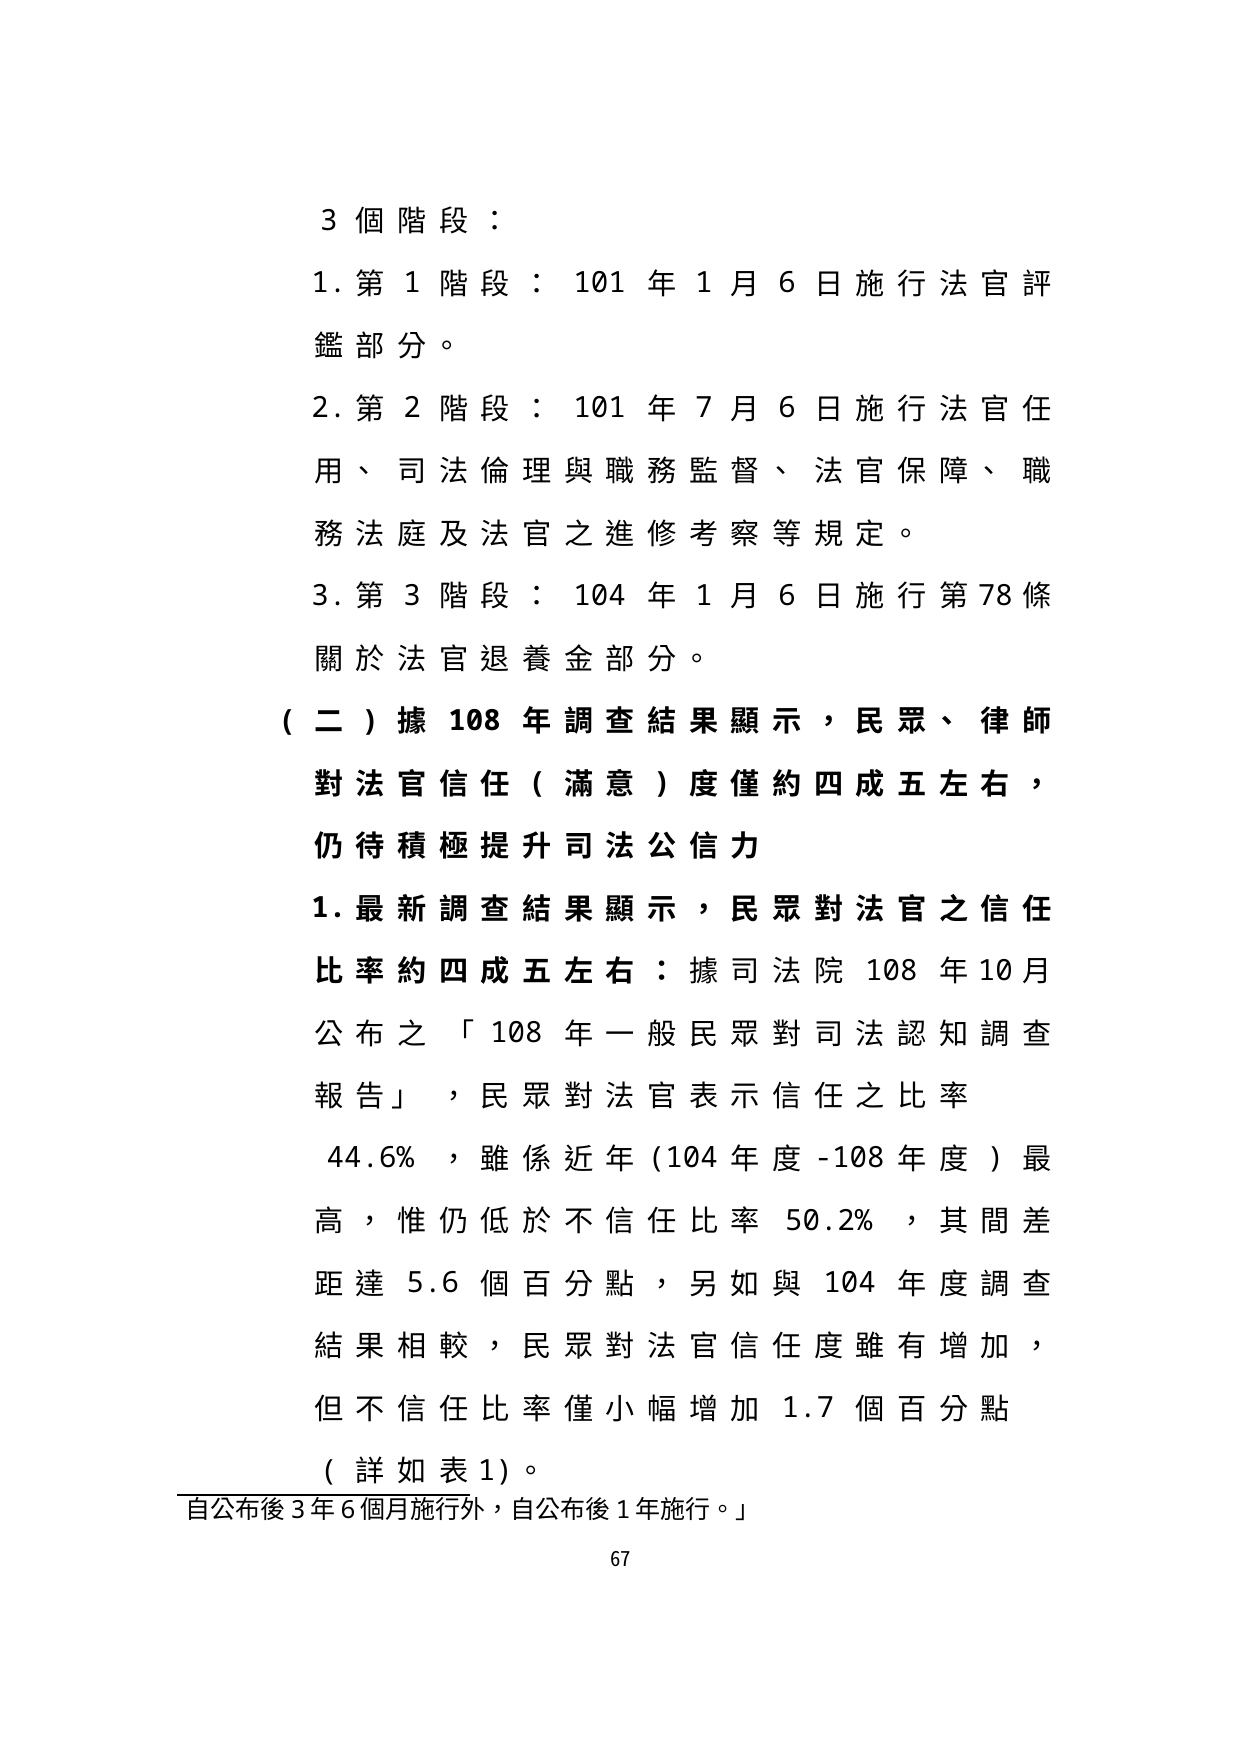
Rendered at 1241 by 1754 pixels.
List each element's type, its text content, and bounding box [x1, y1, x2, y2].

text (二)據108年調查結果顯示，民眾、律師對法官信任(滿意)度僅約四成五左右，仍待積極提升司法公信力 [242, 677, 1058, 865]
text 3個階段： [271, 177, 1058, 240]
text 自公布後3年6個月施行外，自公布後1年施行。」 [177, 1496, 1063, 1525]
text 1.最新調查結果顯示，民眾對法官之信任比率約四成五左右：據司法院108年10月公布之「108年一般民眾對司法認知調查報告」，民眾對法官表示信任之比率44.6%，雖係近年(104年度-108年度)最高，惟仍低於不信任比率50.2%，其間差距達5.6個百分點，另如與104年度調查結果相較，民眾對法官信任度雖有增加，但不信任比率僅小幅增加1.7個百分點(詳如表1)。 [271, 865, 1058, 1490]
text 2.第2階段：101年7月6日施行法官任用、司法倫理與職務監督、法官保障、職務法庭及法官之進修考察等規定。 [271, 365, 1058, 552]
text 1.第1階段：101年1月6日施行法官評鑑部分。 [271, 240, 1058, 365]
text 3.第3階段：104年1月6日施行第78條關於法官退養金部分。 [271, 552, 1058, 677]
